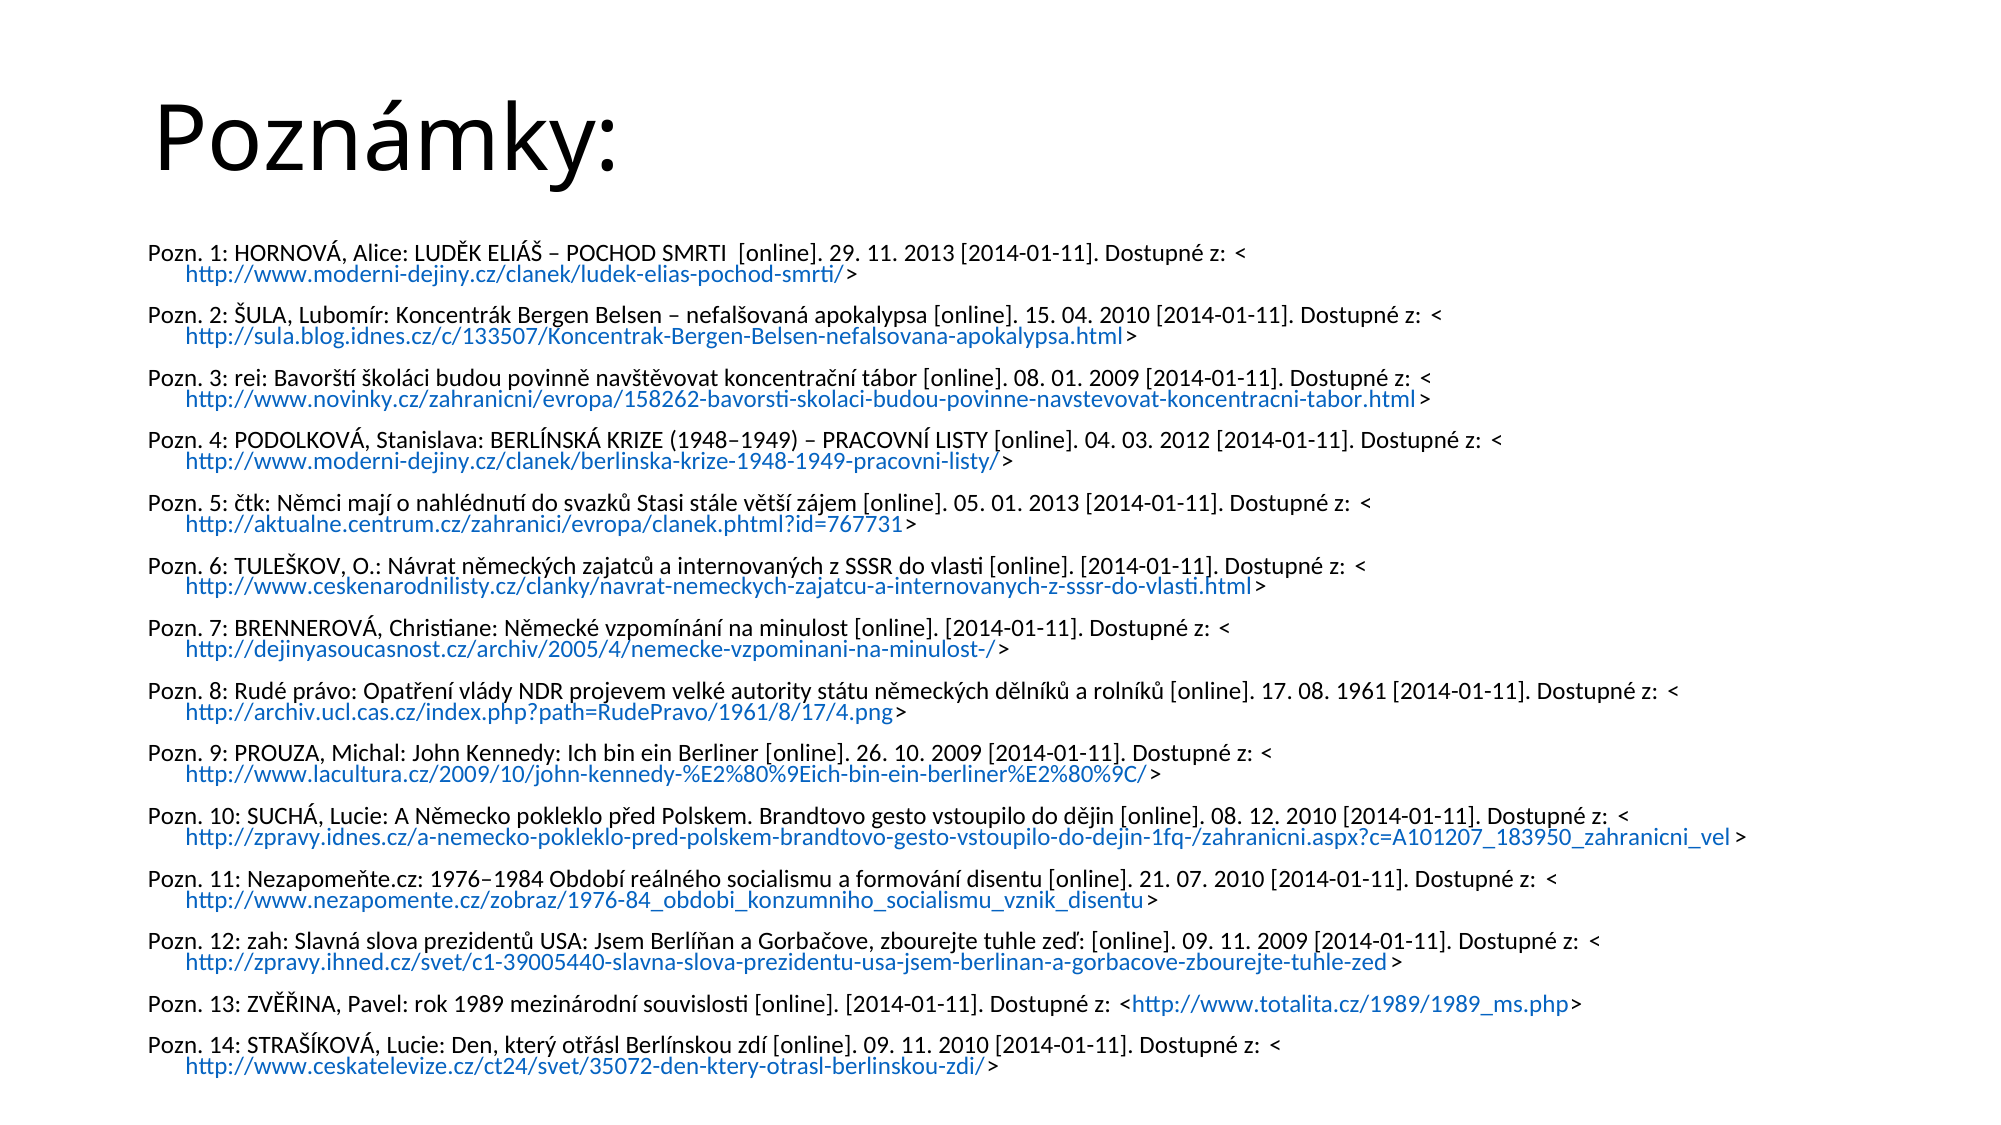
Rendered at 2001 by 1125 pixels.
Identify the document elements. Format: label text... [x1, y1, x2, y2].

list Pozn. 1: HORNOVÁ, Alice: LUDĚK ELIÁŠ – POCHOD SMRTI [online]. 29. 11. 2013 [2014-01-11]. Dostupné z: <http://www.moderni-dejiny.cz/clanek/ludek-elias-pochod-smrti/> Pozn. 2: ŠULA, Lubomír: Koncentrák Bergen Belsen – nefalšovaná apokalypsa [online]. 15. 04. 2010 [2014-01-11]. Dostupné z: <http://sula.blog.idnes.cz/c/133507/Koncentrak-Bergen-Belsen-nefalsovana-apokalypsa.html> Pozn. 3: rei: Bavorští školáci budou povinně navštěvovat koncentrační tábor [online]. 08. 01. 2009 [2014-01-11]. Dostupné z: <http://www.novinky.cz/zahranicni/evropa/158262-bavorsti-skolaci-budou-povinne-navstevovat-koncentracni-tabor.html> Pozn. 4: PODOLKOVÁ, Stanislava: BERLÍNSKÁ KRIZE (1948–1949) – PRACOVNÍ LISTY [online]. 04. 03. 2012 [2014-01-11]. Dostupné z: <http://www.moderni-dejiny.cz/clanek/berlinska-krize-1948-1949-pracovni-listy/> Pozn. 5: čtk: Němci mají o nahlédnutí do svazků Stasi stále větší zájem [online]. 05. 01. 2013 [2014-01-11]. Dostupné z: <http://aktualne.centrum.cz/zahranici/evropa/clanek.phtml?id=767731> Pozn. 6: TULEŠKOV, O.: Návrat německých zajatců a internovaných z SSSR do vlasti [online]. [2014-01-11]. Dostupné z: <http://www.ceskenarodnilisty.cz/clanky/navrat-nemeckych-zajatcu-a-internovanych-z-sssr-do-vlasti.html> Pozn. 7: BRENNEROVÁ, Christiane: Německé vzpomínání na minulost [online]. [2014-01-11]. Dostupné z: <http://dejinyasoucasnost.cz/archiv/2005/4/nemecke-vzpominani-na-minulost-/> Pozn. 8: Rudé právo: Opatření vlády NDR projevem velké autority státu německých dělníků a rolníků [online]. 17. 08. 1961 [2014-01-11]. Dostupné z: <http://archiv.ucl.cas.cz/index.php?path=RudePravo/1961/8/17/4.png> Pozn. 9: PROUZA, Michal: John Kennedy: Ich bin ein Berliner [online]. 26. 10. 2009 [2014-01-11]. Dostupné z: <http://www.lacultura.cz/2009/10/john-kennedy-%E2%80%9Eich-bin-ein-berliner%E2%80%9C/> Pozn. 10: SUCHÁ, Lucie: A Německo pokleklo před Polskem. Brandtovo gesto vstoupilo do dějin [online]. 08. 12. 2010 [2014-01-11]. Dostupné z: <http://zpravy.idnes.cz/a-nemecko-pokleklo-pred-polskem-brandtovo-gesto-vstoupilo-do-dejin-1fq-/zahranicni.aspx?c=A101207_183950_zahranicni_vel> Pozn. 11: Nezapomeňte.cz: 1976–1984 Období reálného socialismu a formování disentu [online]. 21. 07. 2010 [2014-01-11]. Dostupné z: <http://www.nezapomente.cz/zobraz/1976-84_obdobi_konzumniho_socialismu_vznik_disentu> Pozn. 12: zah: Slavná slova prezidentů USA: Jsem Berlíňan a Gorbačove, zbourejte tuhle zeď: [online]. 09. 11. 2009 [2014-01-11]. Dostupné z: <http://zpravy.ihned.cz/svet/c1-39005440-slavna-slova-prezidentu-usa-jsem-berlinan-a-gorbacove-zbourejte-tuhle-zed> Pozn. 13: ZVĚŘINA, Pavel: rok 1989 mezinárodní souvislosti [online]. [2014-01-11]. Dostupné z: <http://www.totalita.cz/1989/1989_ms.php> Pozn. 14: STRAŠÍKOVÁ, Lucie: Den, který otřásl Berlínskou zdí [online]. 09. 11. 2010 [2014-01-11]. Dostupné z: <http://www.ceskatelevize.cz/ct24/svet/35072-den-ktery-otrasl-berlinskou-zdi/> [132, 236, 1858, 1125]
title Poznámky: [137, 31, 1863, 250]
